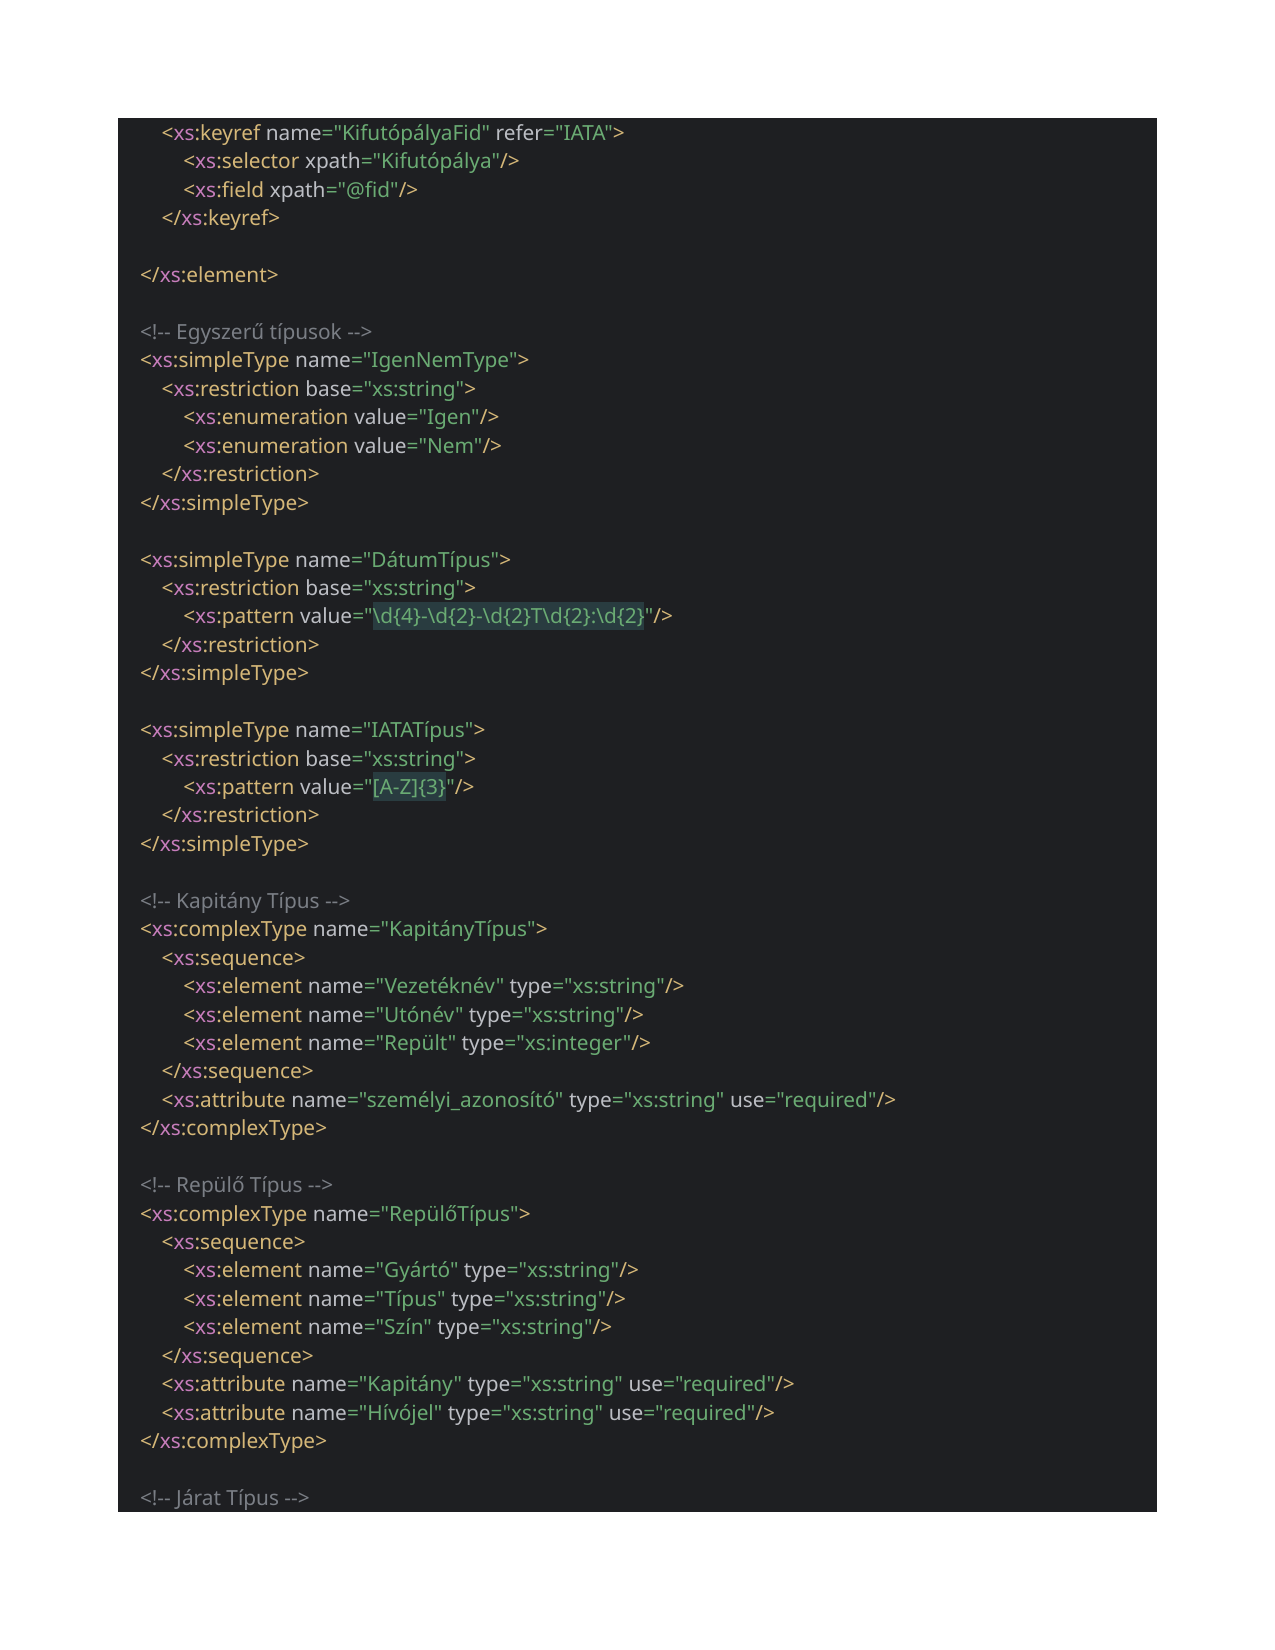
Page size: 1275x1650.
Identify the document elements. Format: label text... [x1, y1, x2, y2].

text <xs:keyref name="KifutópályaFid" refer="IATA"> <xs:selector xpath="Kifutópálya"/> <xs:field xpath="@fid"/> </xs:keyref> </xs:element> <!-- Egyszerű típusok --> <xs:simpleType name="IgenNemType"> <xs:restriction base="xs:string"> <xs:enumeration value="Igen"/> <xs:enumeration value="Nem"/> </xs:restriction> </xs:simpleType> <xs:simpleType name="DátumTípus"> <xs:restriction base="xs:string"> <xs:pattern value="\d{4}-\d{2}-\d{2}T\d{2}:\d{2}"/> </xs:restriction> </xs:simpleType> <xs:simpleType name="IATATípus"> <xs:restriction base="xs:string"> <xs:pattern value="[A-Z]{3}"/> </xs:restriction> </xs:simpleType> <!-- Kapitány Típus --> <xs:complexType name="KapitányTípus"> <xs:sequence> <xs:element name="Vezetéknév" type="xs:string"/> <xs:element name="Utónév" type="xs:string"/> <xs:element name="Repült" type="xs:integer"/> </xs:sequence> <xs:attribute name="személyi_azonosító" type="xs:string" use="required"/> </xs:complexType> <!-- Repülő Típus --> <xs:complexType name="RepülőTípus"> <xs:sequence> <xs:element name="Gyártó" type="xs:string"/> <xs:element name="Típus" type="xs:string"/> <xs:element name="Szín" type="xs:string"/> </xs:sequence> <xs:attribute name="Kapitány" type="xs:string" use="required"/> <xs:attribute name="Hívójel" type="xs:string" use="required"/> </xs:complexType> <!-- Járat Típus --> [118, 118, 1157, 1512]
